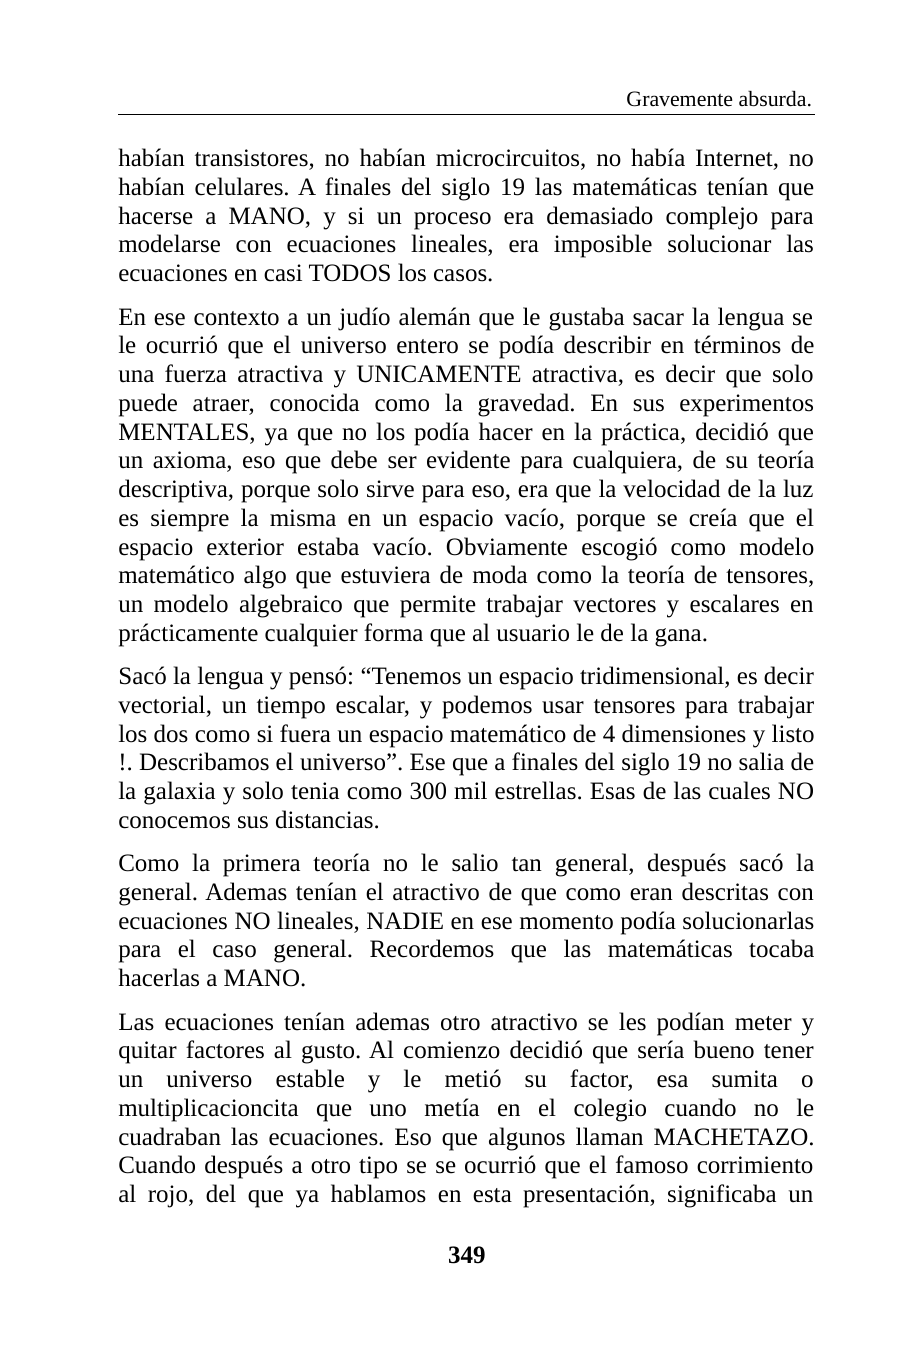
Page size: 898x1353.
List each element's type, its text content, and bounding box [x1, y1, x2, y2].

text habían transistores, no habían microcircuitos, no había Internet, no habían celulares. A finales del siglo 19 las matemáticas tenían que hacerse a MANO, y si un proceso era demasiado complejo para modelarse con ecuaciones lineales, era imposible solucionar las ecuaciones en casi TODOS los casos. [118, 143, 815, 287]
text En ese contexto a un judío alemán que le gustaba sacar la lengua se le ocurrió que el universo entero se podía describir en términos de una fuerza atractiva y UNICAMENTE atractiva, es decir que solo puede atraer, conocida como la gravedad. En sus experimentos MENTALES, ya que no los podía hacer en la práctica, decidió que un axioma, eso que debe ser evidente para cualquiera, de su teoría descriptiva, porque solo sirve para eso, era que la velocidad de la luz es siempre la misma en un espacio vacío, porque se creía que el espacio exterior estaba vacío. Obviamente escogió como modelo matemático algo que estuviera de moda como la teoría de tensores, un modelo algebraico que permite trabajar vectores y escalares en prácticamente cualquier forma que al usuario le de la gana. [118, 302, 815, 647]
text Las ecuaciones tenían ademas otro atractivo se les podían meter y quitar factores al gusto. Al comienzo decidió que sería bueno tener un universo estable y le metió su factor, esa sumita o multiplicacioncita que uno metía en el colegio cuando no le cuadraban las ecuaciones. Eso que algunos llaman MACHETAZO. Cuando después a otro tipo se se ocurrió que el famoso corrimiento al rojo, del que ya hablamos en esta presentación, significaba un [118, 1007, 815, 1208]
text Como la primera teoría no le salio tan general, después sacó la general. Ademas tenían el atractivo de que como eran descritas con ecuaciones NO lineales, NADIE en ese momento podía solucionarlas para el caso general. Recordemos que las matemáticas tocaba hacerlas a MANO. [118, 848, 815, 992]
text Sacó la lengua y pensó: “Tenemos un espacio tridimensional, es decir vectorial, un tiempo escalar, y podemos usar tensores para trabajar los dos como si fuera un espacio matemático de 4 dimensiones y listo !. Describamos el universo”. Ese que a finales del siglo 19 no salia de la galaxia y solo tenia como 300 mil estrellas. Esas de las cuales NO conocemos sus distancias. [118, 661, 815, 834]
